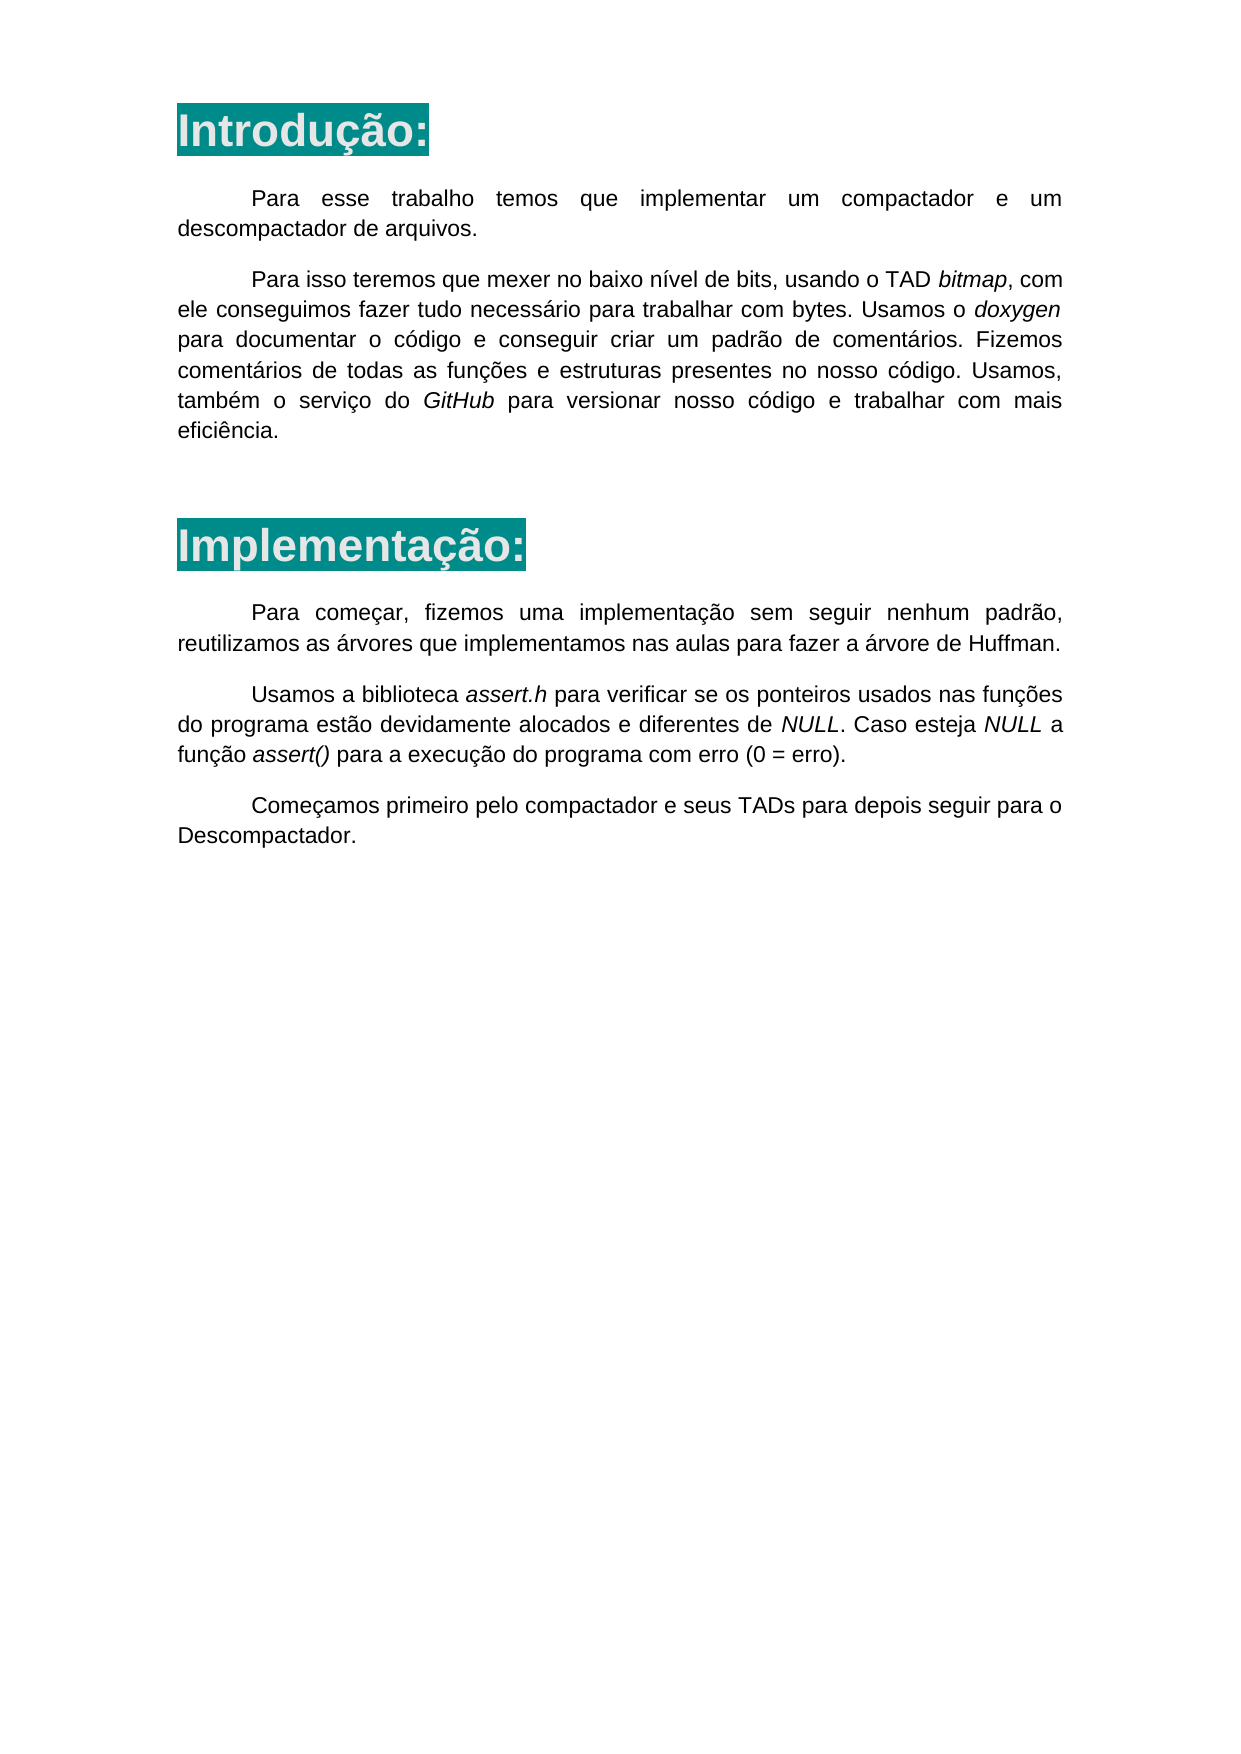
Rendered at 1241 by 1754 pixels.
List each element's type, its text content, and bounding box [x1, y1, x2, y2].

subtitle Introdução: [177, 103, 1063, 156]
subtitle Implementação: [177, 518, 1063, 571]
text Para isso teremos que mexer no baixo nível de bits, usando o TAD bitmap, com ele conseguimos fazer tudo necessário para trabalhar com bytes. Usamos o doxygen para documentar o código e conseguir criar um padrão de comentários. Fizemos comentários de todas as funções e estruturas presentes no nosso código. Usamos, também o serviço do GitHub para versionar nosso código e trabalhar com mais eficiência. [177, 266, 1063, 443]
text Para começar, fizemos uma implementação sem seguir nenhum padrão, reutilizamos as árvores que implementamos nas aulas para fazer a árvore de Huffman. [177, 599, 1063, 656]
text Para esse trabalho temos que implementar um compactador e um descompactador de arquivos. [177, 185, 1063, 241]
text Usamos a biblioteca assert.h para verificar se os ponteiros usados nas funções do programa estão devidamente alocados e diferentes de NULL. Caso esteja NULL a função assert() para a execução do programa com erro (0 = erro). [177, 681, 1063, 767]
text Começamos primeiro pelo compactador e seus TADs para depois seguir para o Descompactador. [177, 792, 1063, 849]
